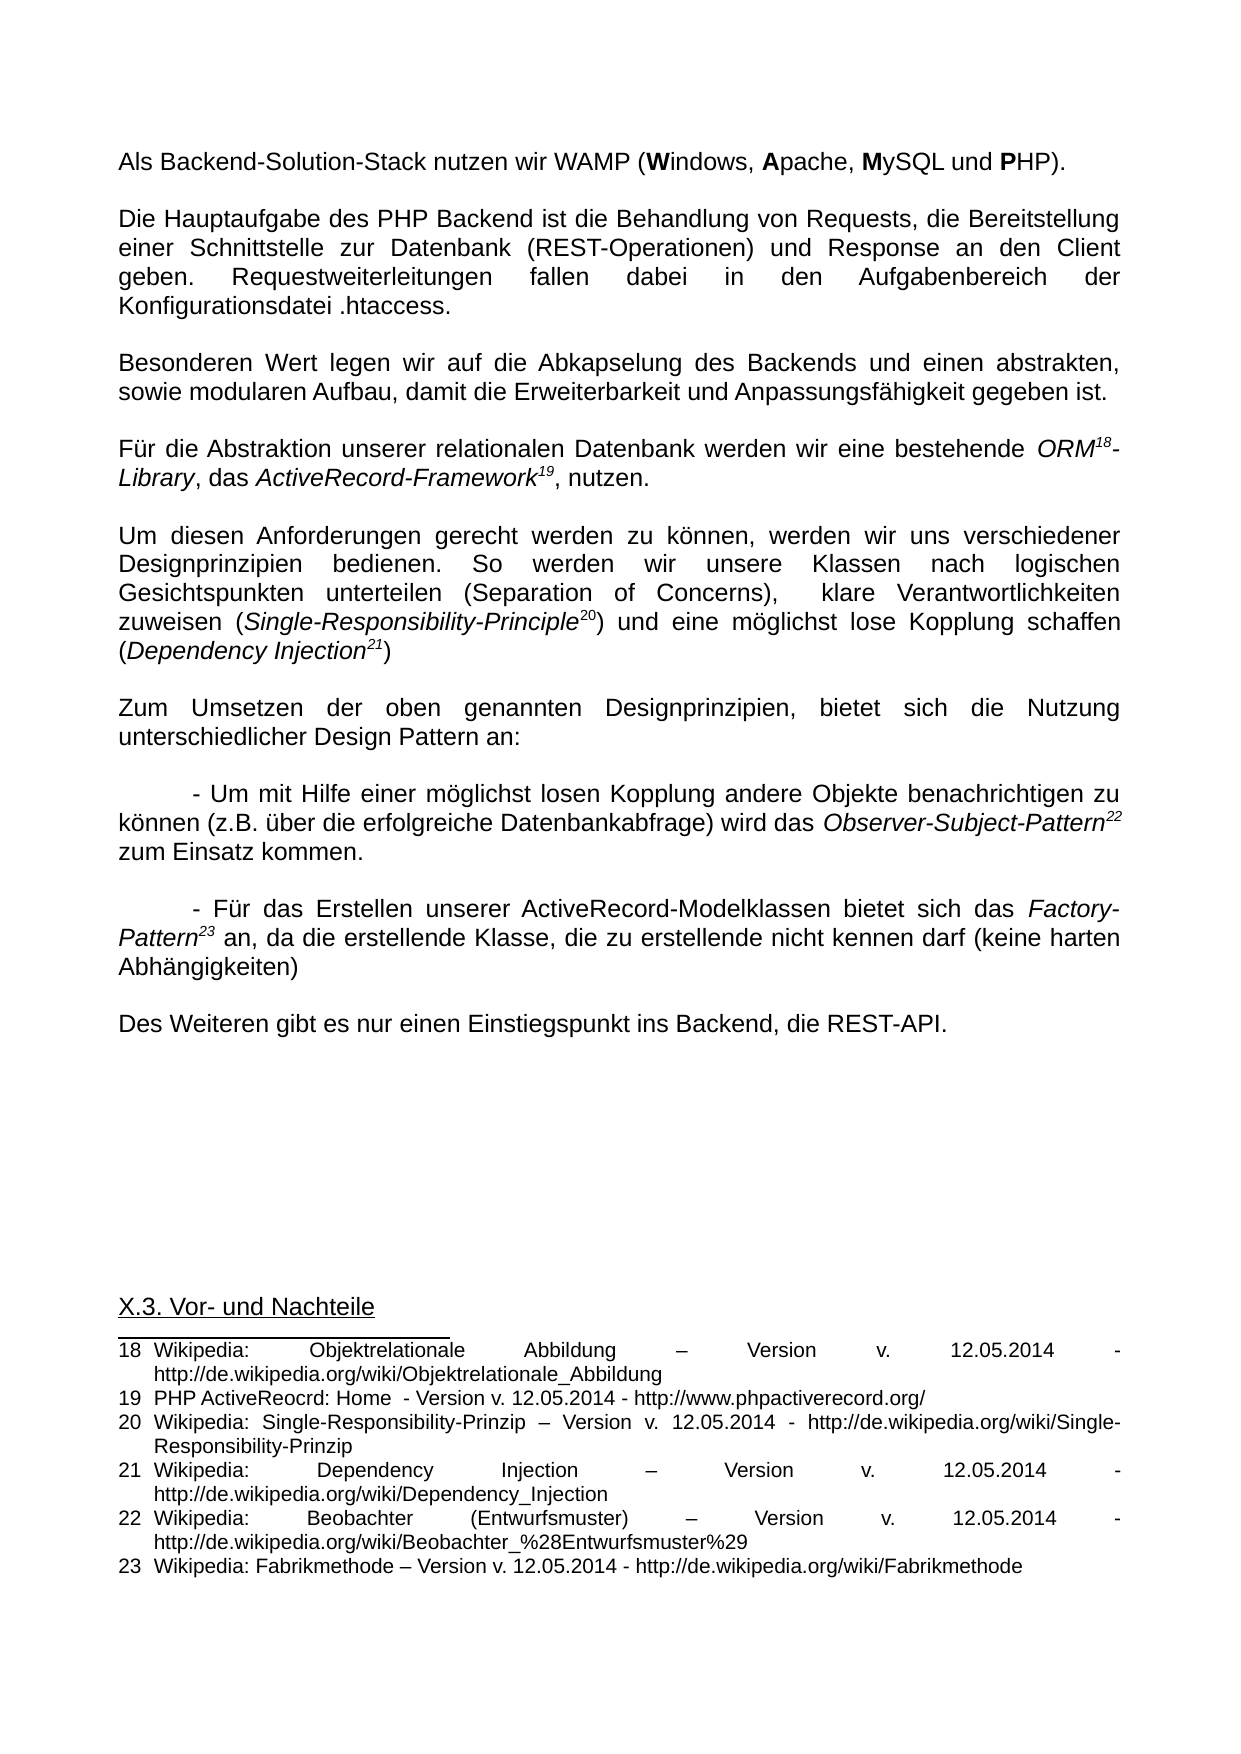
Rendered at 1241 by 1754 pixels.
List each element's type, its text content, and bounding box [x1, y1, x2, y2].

text X.3. Vor- und Nachteile [118, 1292, 1122, 1321]
text Wikipedia: Dependency Injection – Version v. 12.05.2014 - http://de.wikipedia.org/wiki/Dependency_Injection [118, 1458, 1122, 1506]
text Des Weiteren gibt es nur einen Einstiegspunkt ins Backend, die REST-API. [118, 1009, 1122, 1038]
text Wikipedia: Single-Responsibility-Prinzip – Version v. 12.05.2014 - http://de.wikipedia.org/wiki/Single-Responsibility-Prinzip [118, 1410, 1122, 1458]
text Besonderen Wert legen wir auf die Abkapselung des Backends und einen abstrakten, sowie modularen Aufbau, damit die Erweiterbarkeit und Anpassungsfähigkeit gegeben ist. [118, 348, 1122, 406]
text - Für das Erstellen unserer ActiveRecord-Modelklassen bietet sich das Factory-Pattern an, da die erstellende Klasse, die zu erstellende nicht kennen darf (keine harten Abhängigkeiten) [118, 894, 1122, 981]
text Als Backend-Solution-Stack nutzen wir WAMP (Windows, Apache, MySQL und PHP). [118, 147, 1122, 176]
text Zum Umsetzen der oben genannten Designprinzipien, bietet sich die Nutzung unterschiedlicher Design Pattern an: [118, 693, 1122, 751]
text Die Hauptaufgabe des PHP Backend ist die Behandlung von Requests, die Bereitstellung einer Schnittstelle zur Datenbank (REST-Operationen) und Response an den Client geben. Requestweiterleitungen fallen dabei in den Aufgabenbereich der Konfigurationsdatei .htaccess. [118, 204, 1122, 319]
text - Um mit Hilfe einer möglichst losen Kopplung andere Objekte benachrichtigen zu können (z.B. über die erfolgreiche Datenbankabfrage) wird das Observer-Subject-Pattern zum Einsatz kommen. [118, 779, 1122, 866]
text PHP ActiveReocrd: Home - Version v. 12.05.2014 - http://www.phpactiverecord.org/ [118, 1386, 1122, 1410]
text Für die Abstraktion unserer relationalen Datenbank werden wir eine bestehende ORM-Library, das ActiveRecord-Framework, nutzen. [118, 434, 1122, 492]
text Um diesen Anforderungen gerecht werden zu können, werden wir uns verschiedener Designprinzipien bedienen. So werden wir unsere Klassen nach logischen Gesichtspunkten unterteilen (Separation of Concerns), klare Verantwortlichkeiten zuweisen (Single-Responsibility-Principle) und eine möglichst lose Kopplung schaffen (Dependency Injection) [118, 521, 1122, 664]
text Wikipedia: Beobachter (Entwurfsmuster) – Version v. 12.05.2014 - http://de.wikipedia.org/wiki/Beobachter_%28Entwurfsmuster%29 [118, 1506, 1122, 1553]
text Wikipedia: Objektrelationale Abbildung – Version v. 12.05.2014 - http://de.wikipedia.org/wiki/Objektrelationale_Abbildung [118, 1338, 1122, 1386]
text Wikipedia: Fabrikmethode – Version v. 12.05.2014 - http://de.wikipedia.org/wiki/Fabrikmethode [118, 1553, 1122, 1577]
